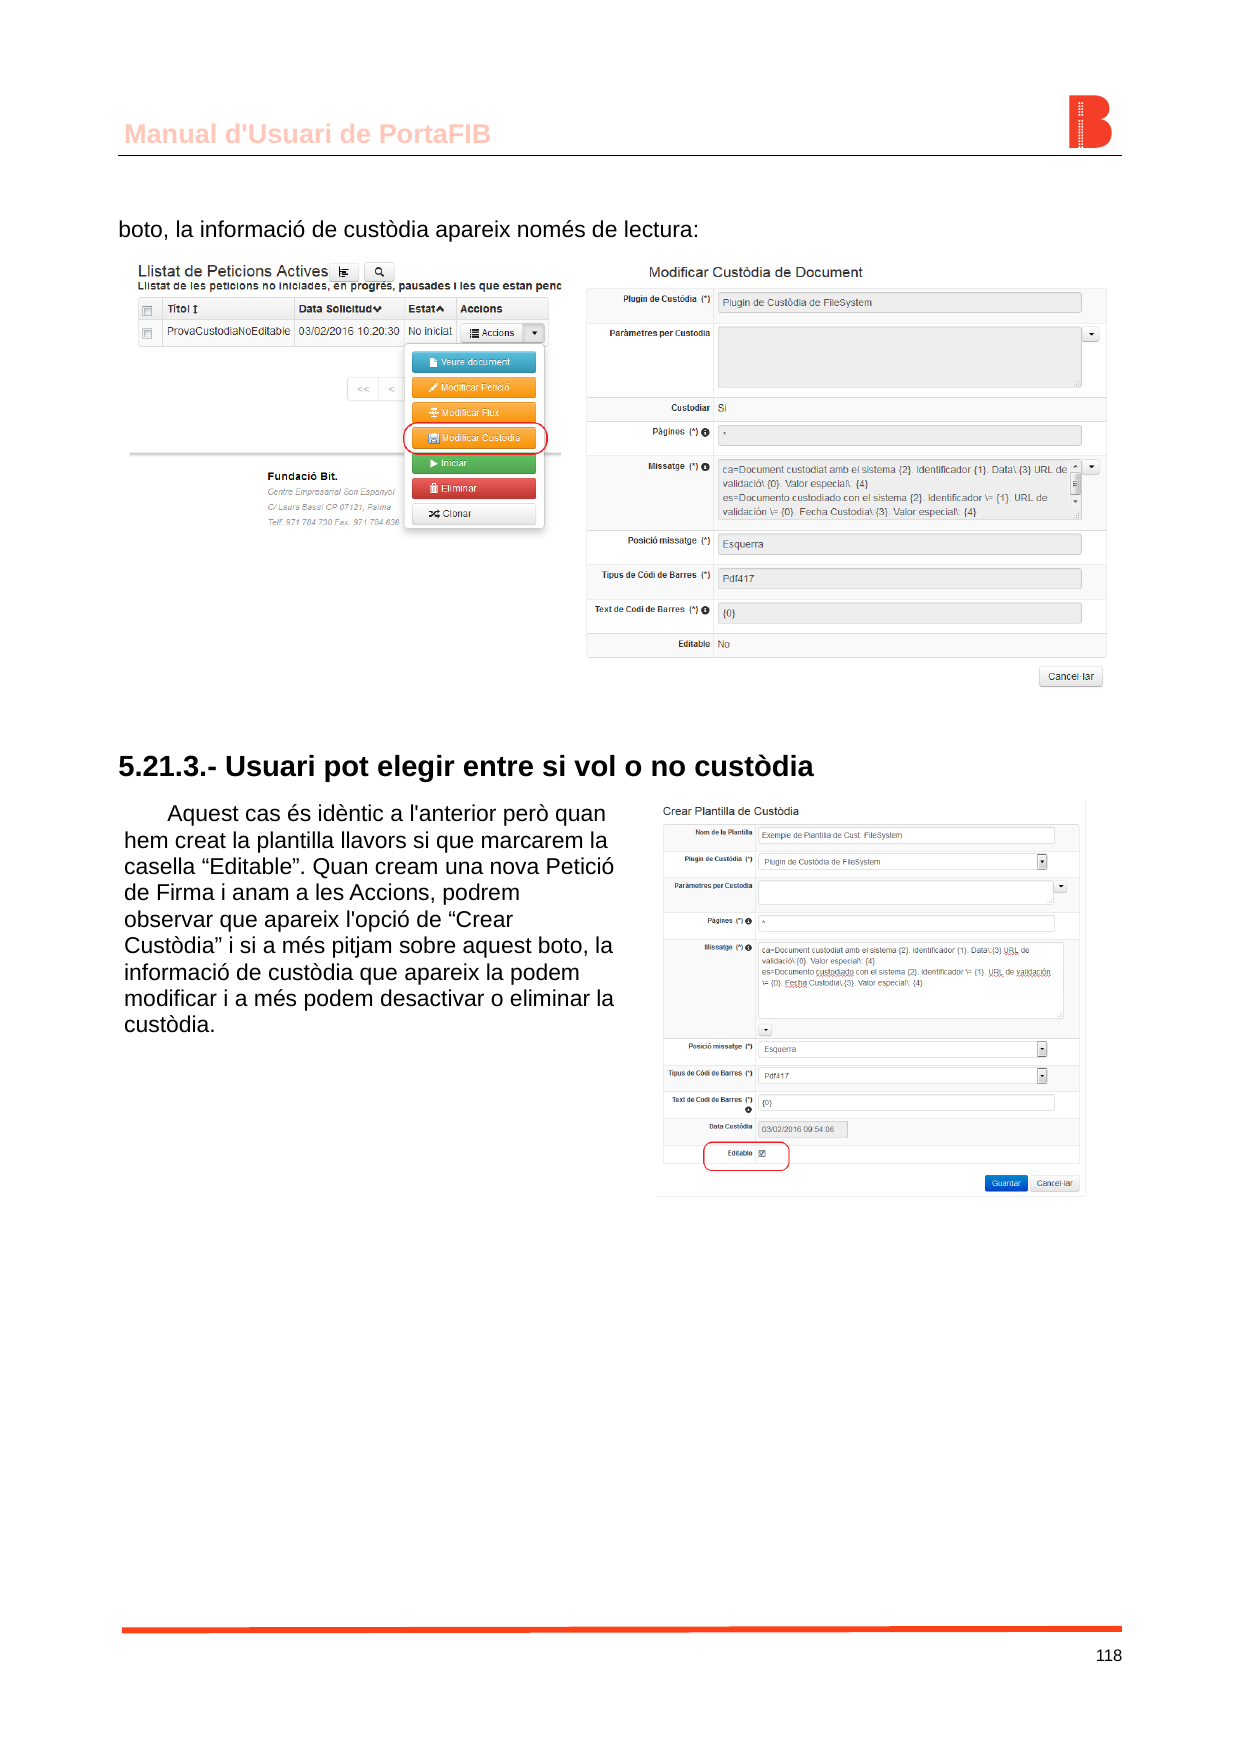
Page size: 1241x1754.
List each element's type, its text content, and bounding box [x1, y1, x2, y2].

text boto, la informació de custòdia apareix només de lectura: [118, 216, 1122, 242]
picture [129, 260, 562, 541]
picture [1063, 94, 1117, 150]
picture [584, 260, 1111, 692]
table_header Aquest cas és idèntic a l'anterior però quan hem creat la plantilla llavors si que marcarem la casella “Editable”. Quan cream una nova Petició de Firma i anam a les Accions, podrem observar que apareix l'opció de “Crear Custòdia” i si a més pitjam sobre aquest boto, la informació de custòdia que apareix la podem modificar i a més podem desactivar o eliminar la custòdia. [118, 795, 620, 1203]
table_header [118, 255, 572, 697]
table_header [573, 255, 1122, 697]
subtitle Usuari pot elegir entre si vol o no custòdia [118, 748, 1122, 782]
table_header [620, 795, 1122, 1203]
picture [656, 800, 1086, 1197]
